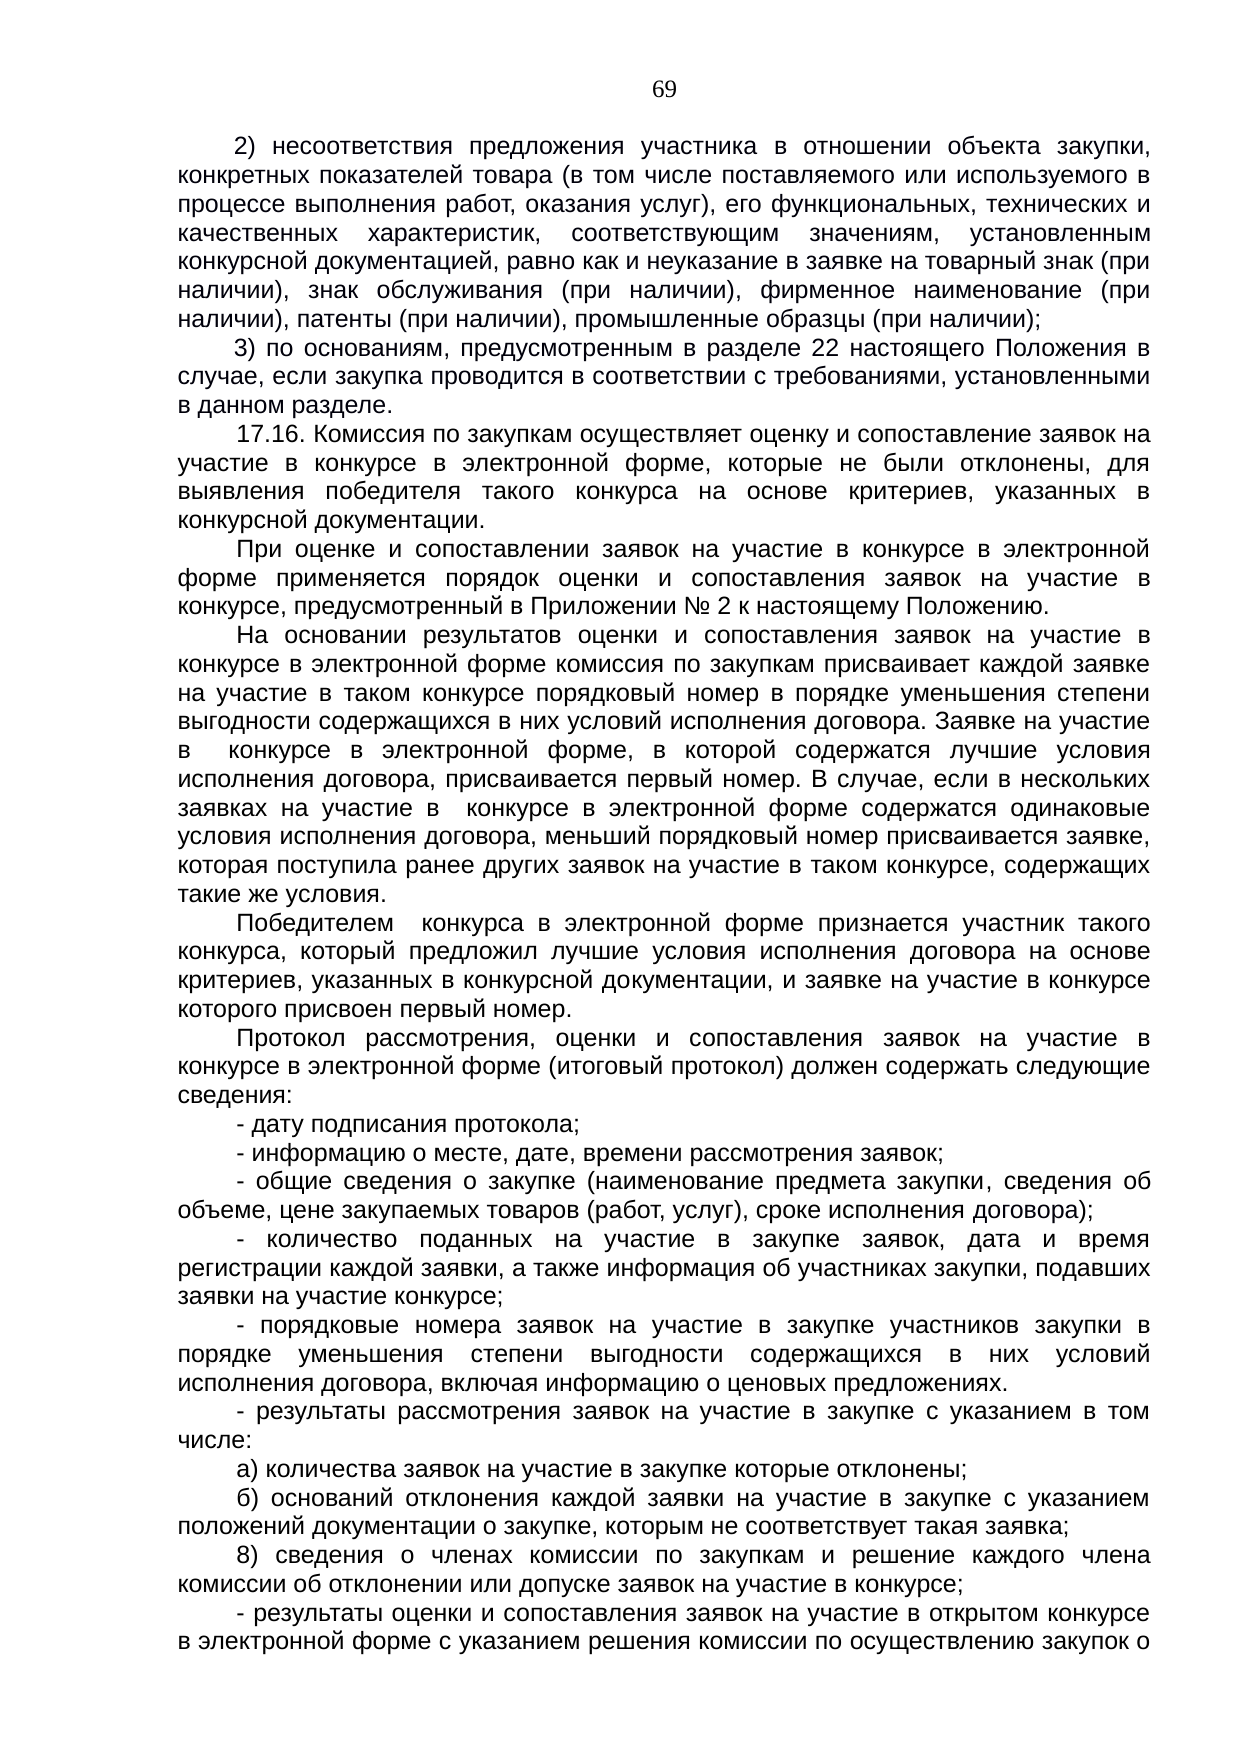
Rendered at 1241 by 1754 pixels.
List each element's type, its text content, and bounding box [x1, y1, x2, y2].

text - результаты рассмотрения заявок на участие в закупке с указанием в том числе: [177, 1396, 1152, 1454]
text 3) по основаниям, предусмотренным в разделе 22 настоящего Положения в случае, если закупка проводится в соответствии с требованиями, установленными в данном разделе. [177, 333, 1152, 419]
text а) количества заявок на участие в закупке которые отклонены; [177, 1454, 1152, 1483]
text При оценке и сопоставлении заявок на участие в конкурсе в электронной форме применяется порядок оценки и сопоставления заявок на участие в конкурсе, предусмотренный в Приложении № 2 к настоящему Положению. [177, 534, 1152, 620]
text 17.16. Комиссия по закупкам осуществляет оценку и сопоставление заявок на участие в конкурсе в электронной форме, которые не были отклонены, для выявления победителя такого конкурса на основе критериев, указанных в конкурсной документации. [177, 419, 1152, 534]
text - дату подписания протокола; [177, 1109, 1152, 1138]
text 8) сведения о членах комиссии по закупкам и решение каждого члена комиссии об отклонении или допуске заявок на участие в конкурсе; [177, 1540, 1152, 1598]
text - информацию о месте, дате, времени рассмотрения заявок; [177, 1138, 1152, 1166]
text б) оснований отклонения каждой заявки на участие в закупке с указанием положений документации о закупке, которым не соответствует такая заявка; [177, 1483, 1152, 1540]
text - количество поданных на участие в закупке заявок, дата и время регистрации каждой заявки, а также информация об участниках закупки, подавших заявки на участие конкурсе; [177, 1224, 1152, 1310]
text - порядковые номера заявок на участие в закупке участников закупки в порядке уменьшения степени выгодности содержащихся в них условий исполнения договора, включая информацию о ценовых предложениях. [177, 1310, 1152, 1396]
text Протокол рассмотрения, оценки и сопоставления заявок на участие в конкурсе в электронной форме (итоговый протокол) должен содержать следующие сведения: [177, 1023, 1152, 1109]
text 2) несоответствия предложения участника в отношении объекта закупки, конкретных показателей товара (в том числе поставляемого или используемого в процессе выполнения работ, оказания услуг), его функциональных, технических и качественных характеристик, соответствующим значениям, установленным конкурсной документацией, равно как и неуказание в заявке на товарный знак (при наличии), знак обслуживания (при наличии), фирменное наименование (при наличии), патенты (при наличии), промышленные образцы (при наличии); [177, 131, 1152, 333]
text - общие сведения о закупке (наименование предмета закупки, сведения об объеме, цене закупаемых товаров (работ, услуг), сроке исполнения договора); [177, 1166, 1152, 1224]
text На основании результатов оценки и сопоставления заявок на участие в конкурсе в электронной форме комиссия по закупкам присваивает каждой заявке на участие в таком конкурсе порядковый номер в порядке уменьшения степени выгодности содержащихся в них условий исполнения договора. Заявке на участие в конкурсе в электронной форме, в которой содержатся лучшие условия исполнения договора, присваивается первый номер. В случае, если в нескольких заявках на участие в конкурсе в электронной форме содержатся одинаковые условия исполнения договора, меньший порядковый номер присваивается заявке, которая поступила ранее других заявок на участие в таком конкурсе, содержащих такие же условия. [177, 620, 1152, 908]
text Победителем конкурса в электронной форме признается участник такого конкурса, который предложил лучшие условия исполнения договора на основе критериев, указанных в конкурсной документации, и заявке на участие в конкурсе которого присвоен первый номер. [177, 908, 1152, 1023]
text - результаты оценки и сопоставления заявок на участие в открытом конкурсе в электронной форме с указанием решения комиссии по осуществлению закупок о [177, 1598, 1152, 1655]
